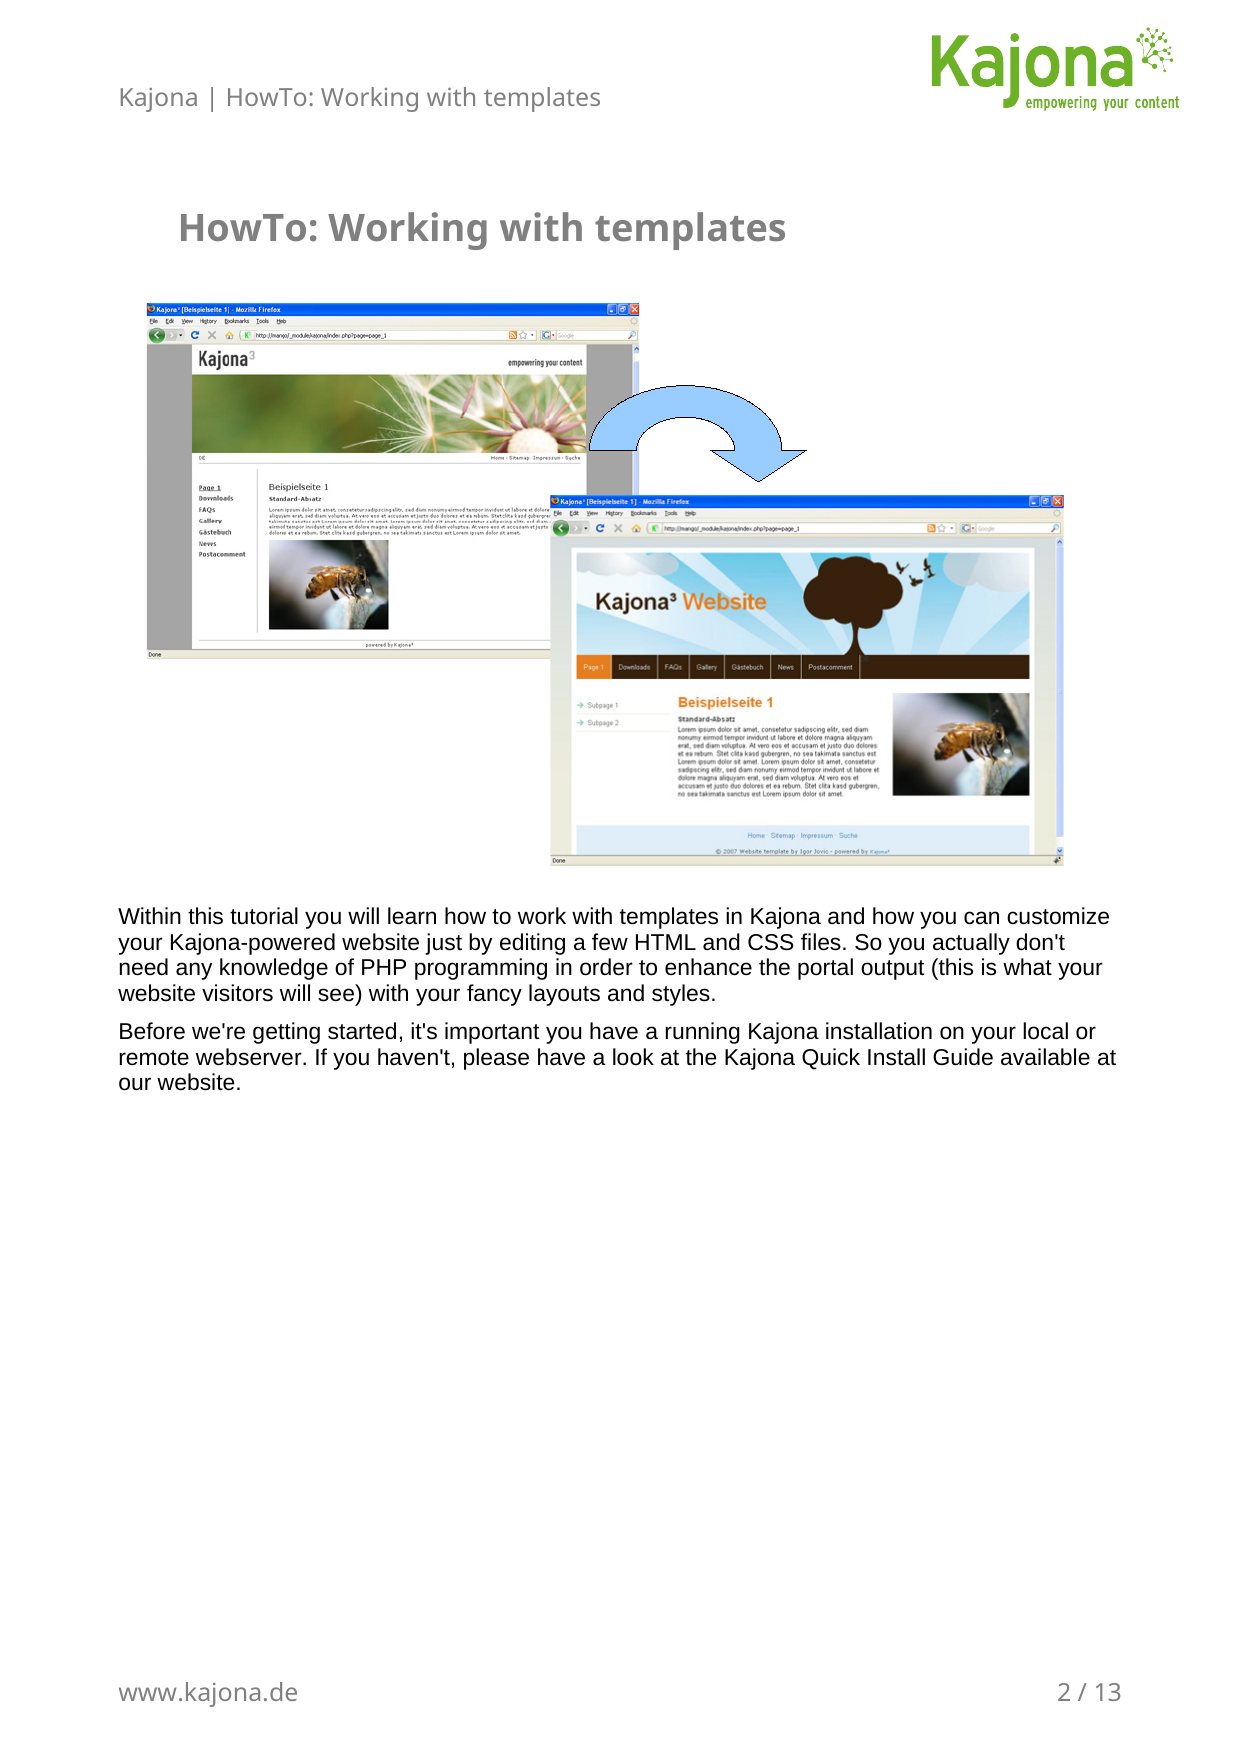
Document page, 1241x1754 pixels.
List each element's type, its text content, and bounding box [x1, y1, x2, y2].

subtitle HowTo: Working with templates [118, 201, 1122, 253]
text Before we're getting started, it's important you have a running Kajona installation on your local or remote webserver. If you haven't, please have a look at the Kajona Quick Install Guide available at our website. [118, 1019, 1122, 1096]
picture [146, 303, 1064, 866]
text Within this tutorial you will learn how to work with templates in Kajona and how you can customize your Kajona-powered website just by editing a few HTML and CSS files. So you actually don't need any knowledge of PHP programming in order to enhance the portal output (this is what your website visitors will see) with your fancy layouts and styles. [118, 904, 1122, 1006]
